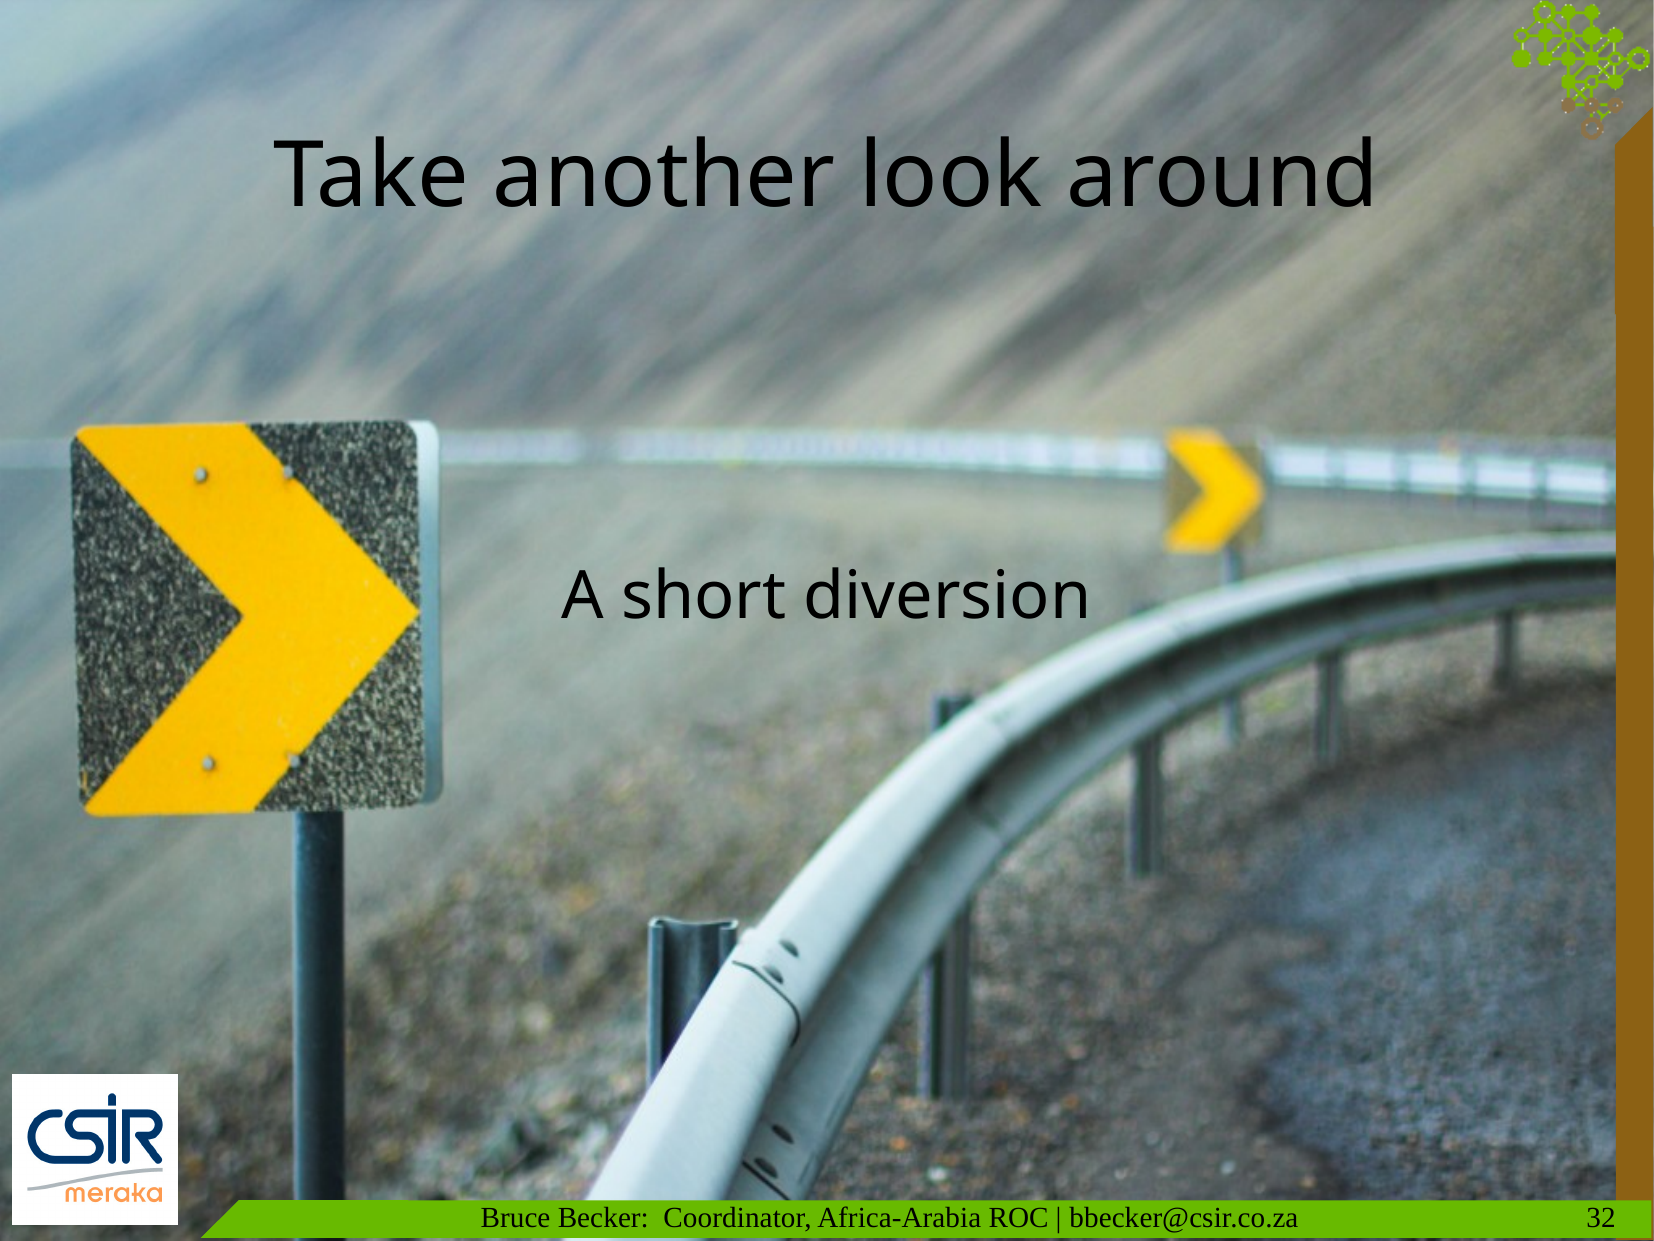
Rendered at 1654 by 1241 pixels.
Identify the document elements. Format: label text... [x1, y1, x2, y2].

picture [0, 0, 1654, 1241]
subtitle A short diversion [82, 67, 1571, 1028]
